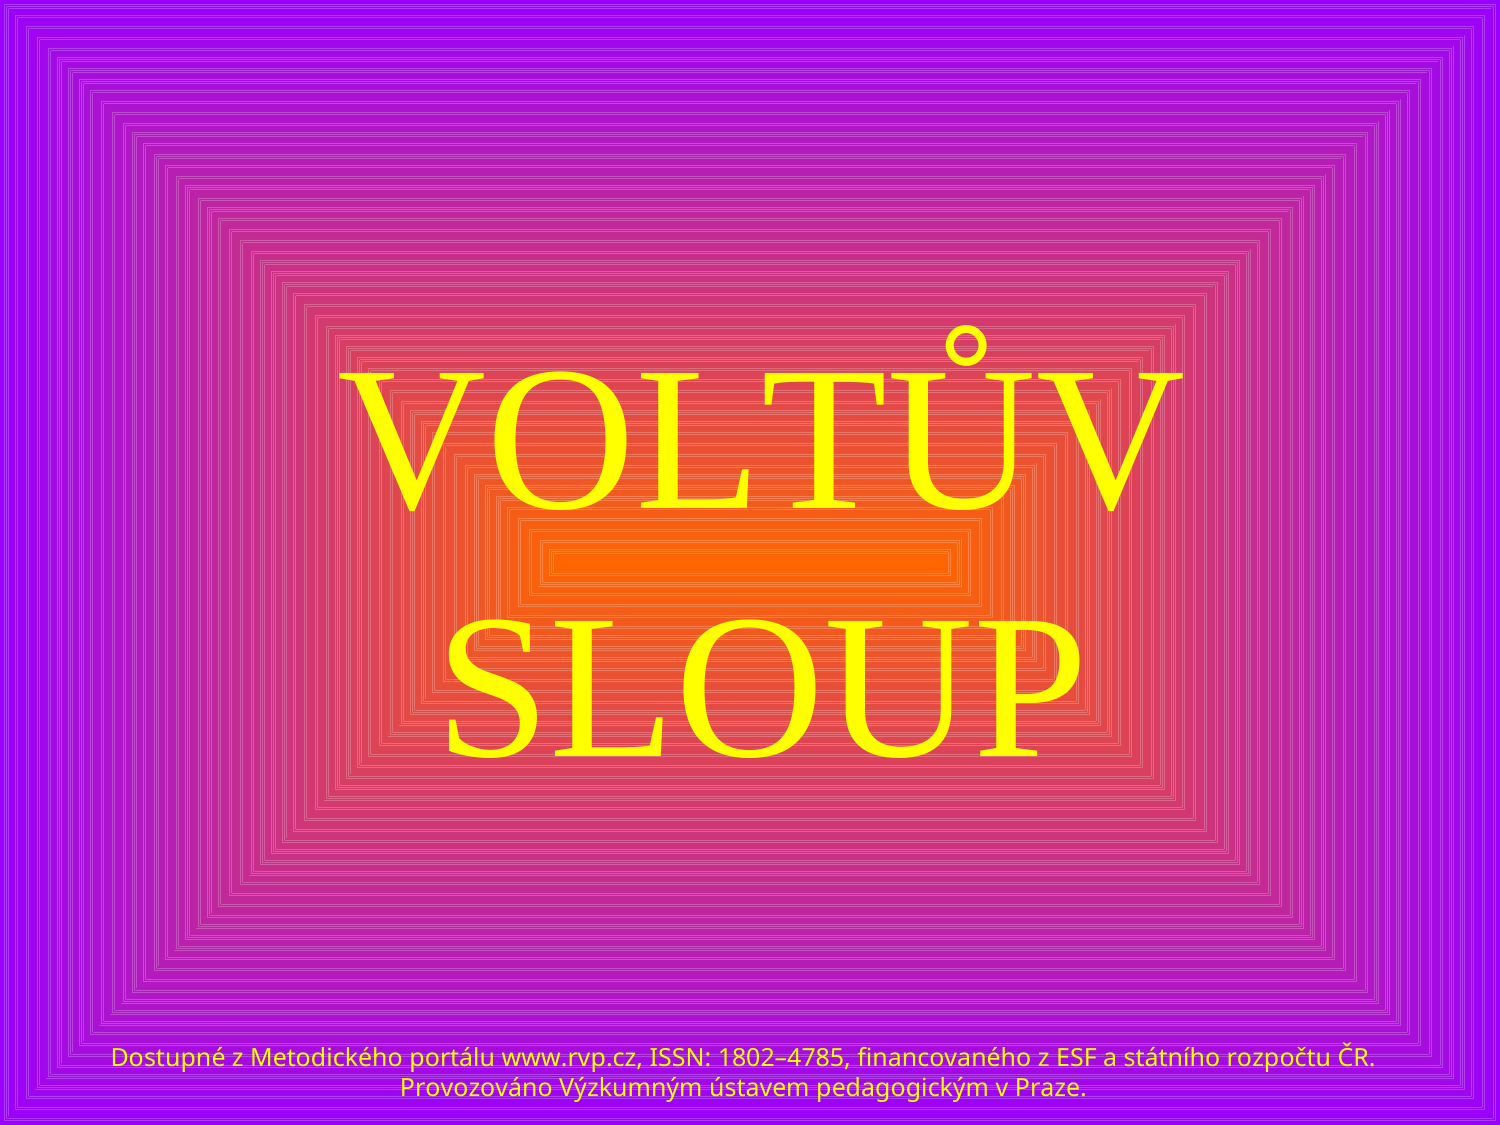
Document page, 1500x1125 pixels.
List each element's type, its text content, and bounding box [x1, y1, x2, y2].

text_box Dostupné z Metodického portálu www.rvp.cz, ISSN: 1802–4785, financovaného z ESF a státního rozpočtu ČR. Provozováno Výzkumným ústavem pedagogickým v Praze. [35, 1041, 1454, 1102]
text_box VOLTŮV SLOUP [100, 294, 1424, 806]
